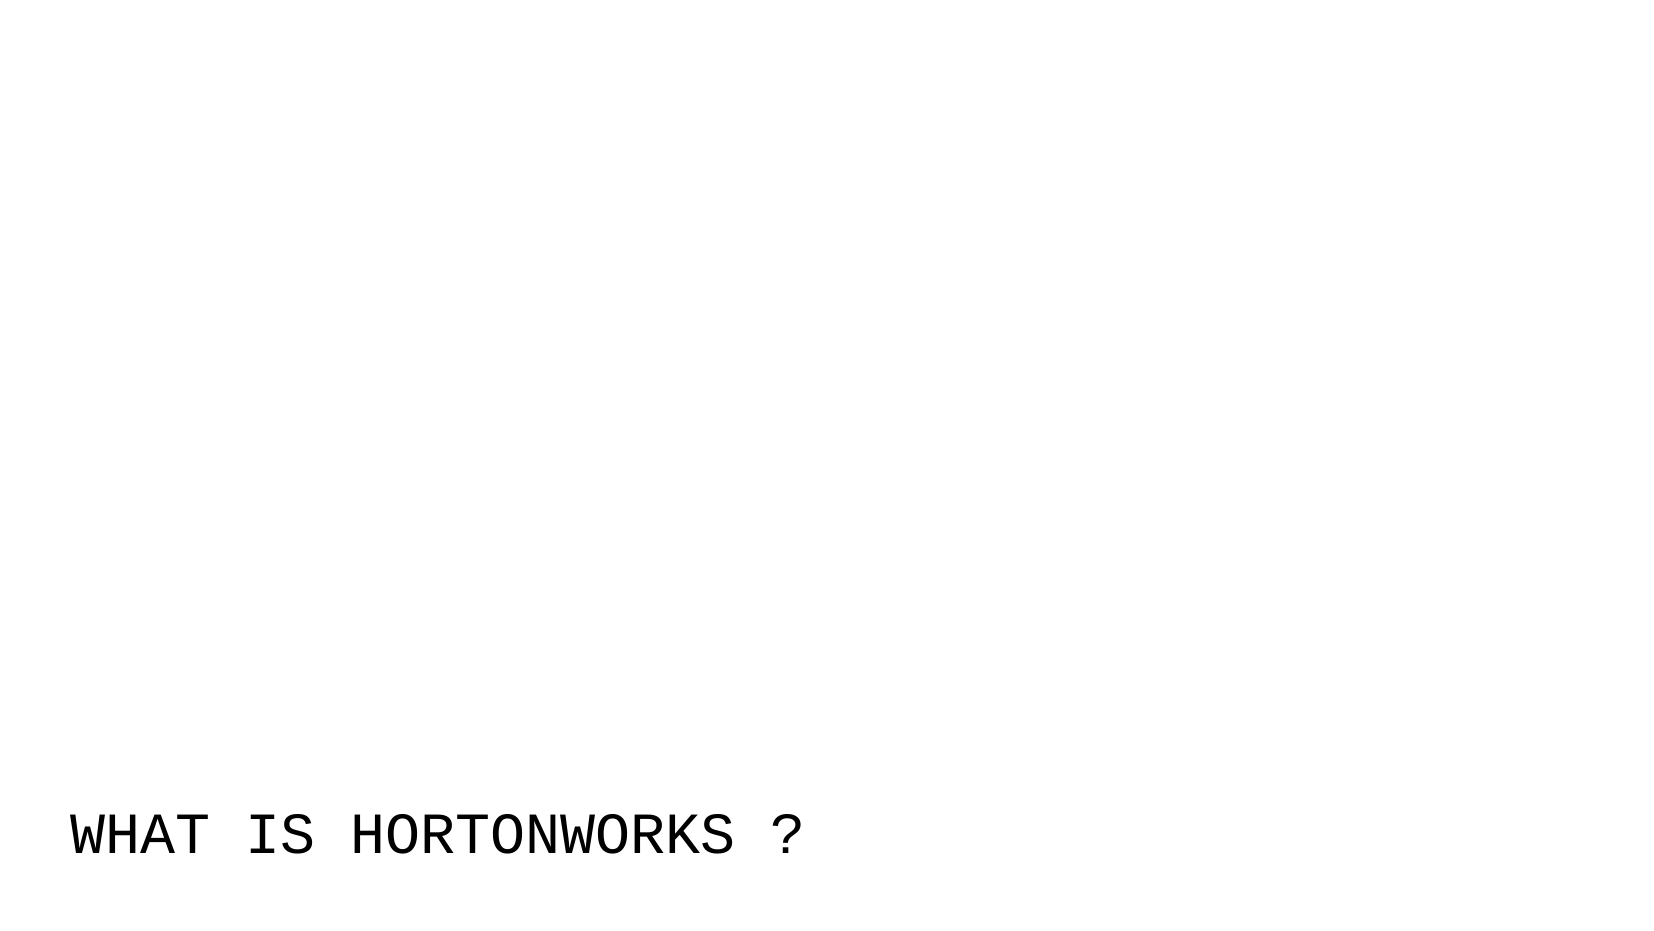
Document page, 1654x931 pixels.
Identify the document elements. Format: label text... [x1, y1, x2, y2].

title WHAT IS HORTONWORKS ? [70, 805, 1559, 872]
